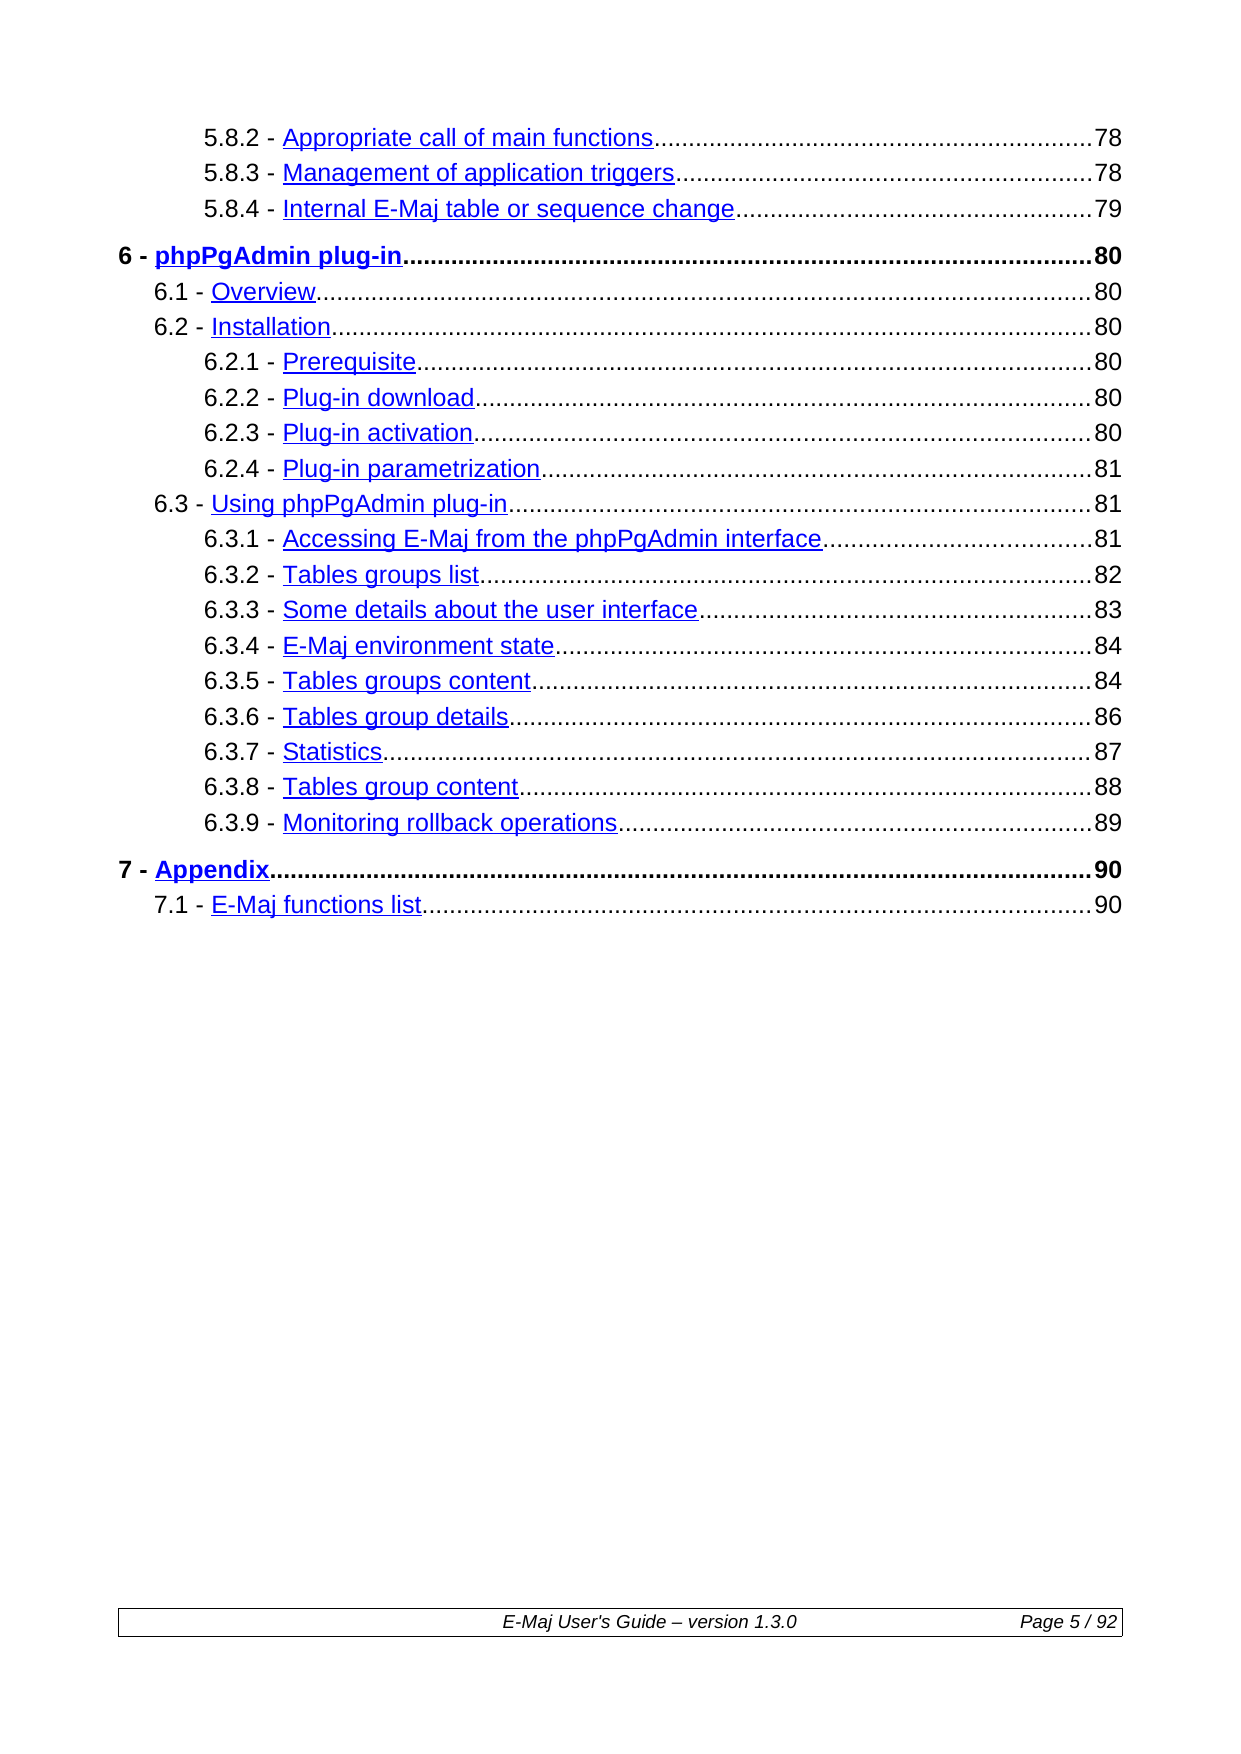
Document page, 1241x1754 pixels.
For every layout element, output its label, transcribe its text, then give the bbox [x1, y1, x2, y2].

text 6.3.5 - Tables groups content 84 [168, 661, 1122, 697]
text 6.3.6 - Tables group details 86 [168, 697, 1122, 732]
text 5.8.2 - Appropriate call of main functions 78 [168, 118, 1122, 153]
text 6.3.2 - Tables groups list 82 [168, 555, 1122, 590]
text 6.3.7 - Statistics 87 [168, 732, 1122, 767]
text 6.2.4 - Plug-in parametrization 81 [168, 449, 1122, 484]
text 6.3.4 - E-Maj environment state 84 [168, 626, 1122, 661]
text 6.3.8 - Tables group content 88 [168, 767, 1122, 803]
text 6.3.9 - Monitoring rollback operations 89 [168, 803, 1122, 838]
text 6.2 - Installation 80 [118, 307, 1122, 342]
text 5.8.4 - Internal E-Maj table or sequence change 79 [168, 189, 1122, 224]
text 6.2.3 - Plug-in activation 80 [168, 413, 1122, 449]
text 6.3.3 - Some details about the user interface 83 [168, 590, 1122, 626]
text 7 - Appendix 90 [118, 850, 1122, 885]
text 6 - phpPgAdmin plug-in 80 [118, 236, 1122, 272]
text 6.3 - Using phpPgAdmin plug-in 81 [118, 484, 1122, 519]
text 7.1 - E-Maj functions list 90 [118, 885, 1122, 921]
text 6.1 - Overview 80 [118, 272, 1122, 307]
text 6.2.2 - Plug-in download 80 [168, 378, 1122, 413]
text 5.8.3 - Management of application triggers 78 [168, 153, 1122, 189]
text 6.2.1 - Prerequisite 80 [168, 342, 1122, 378]
text 6.3.1 - Accessing E-Maj from the phpPgAdmin interface 81 [168, 519, 1122, 555]
